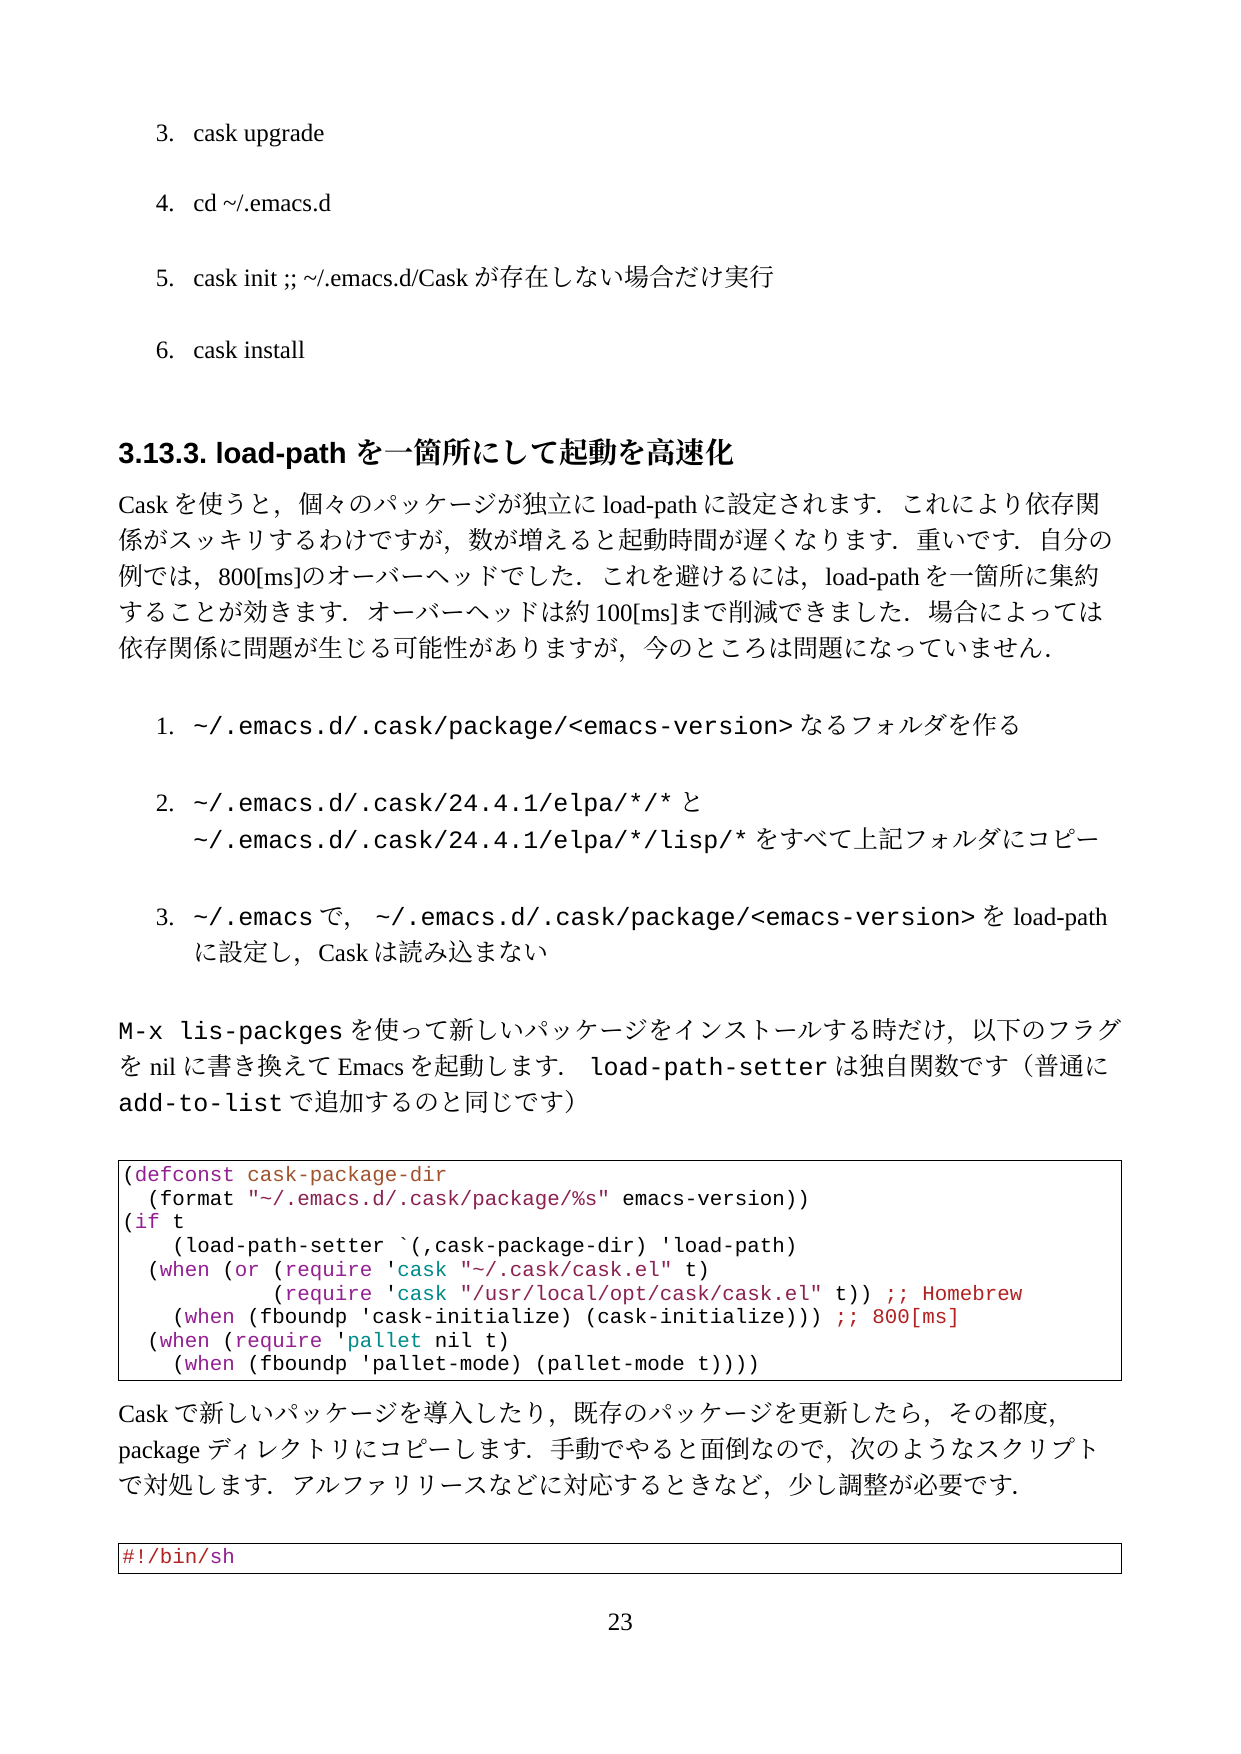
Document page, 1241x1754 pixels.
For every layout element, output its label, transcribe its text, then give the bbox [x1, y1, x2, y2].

list cask install [156, 335, 1122, 393]
text (if t [119, 1208, 1121, 1231]
list ~/.emacs.d/.cask/24.4.1/elpa/*/* と ~/.emacs.d/.cask/24.4.1/elpa/*/lisp/* をすべて上記フォルダにコピー [156, 783, 1122, 884]
list ~/.emacs.d/.cask/package/<emacs-version> なるフォルダを作る [156, 706, 1122, 771]
list ~/.emacs で， ~/.emacs.d/.cask/package/<emacs-version> を load-path に設定し，Caskは読み込まない [156, 897, 1122, 998]
text Caskを使うと，個々のパッケージが独立にload-pathに設定されます．これにより依存関係がスッキリするわけですが，数が増えると起動時間が遅くなります．重いです．自分の例では，800[ms]のオーバーヘッドでした．これを避けるには，load-pathを一箇所に集約することが効きます．オーバーヘッドは約100[ms]まで削減できました．場合によっては依存関係に問題が生じる可能性がありますが，今のところは問題になっていません． [118, 485, 1122, 693]
text (defconst cask-package-dir [119, 1161, 1121, 1184]
list cask init ;; ~/.emacs.d/Cask が存在しない場合だけ実行 [156, 258, 1122, 323]
subtitle load-path を一箇所にして起動を高速化 [118, 430, 1122, 472]
text Cask で新しいパッケージを導入したり，既存のパッケージを更新したら，その都度，package ディレクトリにコピーします．手動でやると面倒なので，次のようなスクリプトで対処します．アルファリリースなどに対応するときなど，少し調整が必要です． [118, 1393, 1122, 1530]
text #!/bin/sh [119, 1544, 1121, 1573]
list cd ~/.emacs.d [156, 188, 1122, 246]
text (format "~/.emacs.d/.cask/package/%s" emacs-version)) [119, 1184, 1121, 1208]
text (when (or (require 'cask "~/.cask/cask.el" t) [119, 1255, 1121, 1278]
text M-x lis-packges を使って新しいパッケージをインストールする時だけ，以下のフラグを nil に書き換えてEmacsを起動します． load-path-setter は独自関数です（普通に add-to-list で追加するのと同じです） [118, 1010, 1122, 1148]
list cask upgrade [156, 118, 1122, 176]
text (load-path-setter `(,cask-package-dir) 'load-path) [119, 1231, 1121, 1255]
text (when (fboundp 'cask-initialize) (cask-initialize))) ;; 800[ms] [119, 1302, 1121, 1326]
text (when (require 'pallet nil t) [119, 1326, 1121, 1349]
text (when (fboundp 'pallet-mode) (pallet-mode t)))) [119, 1349, 1121, 1380]
text (require 'cask "/usr/local/opt/cask/cask.el" t)) ;; Homebrew [119, 1278, 1121, 1302]
